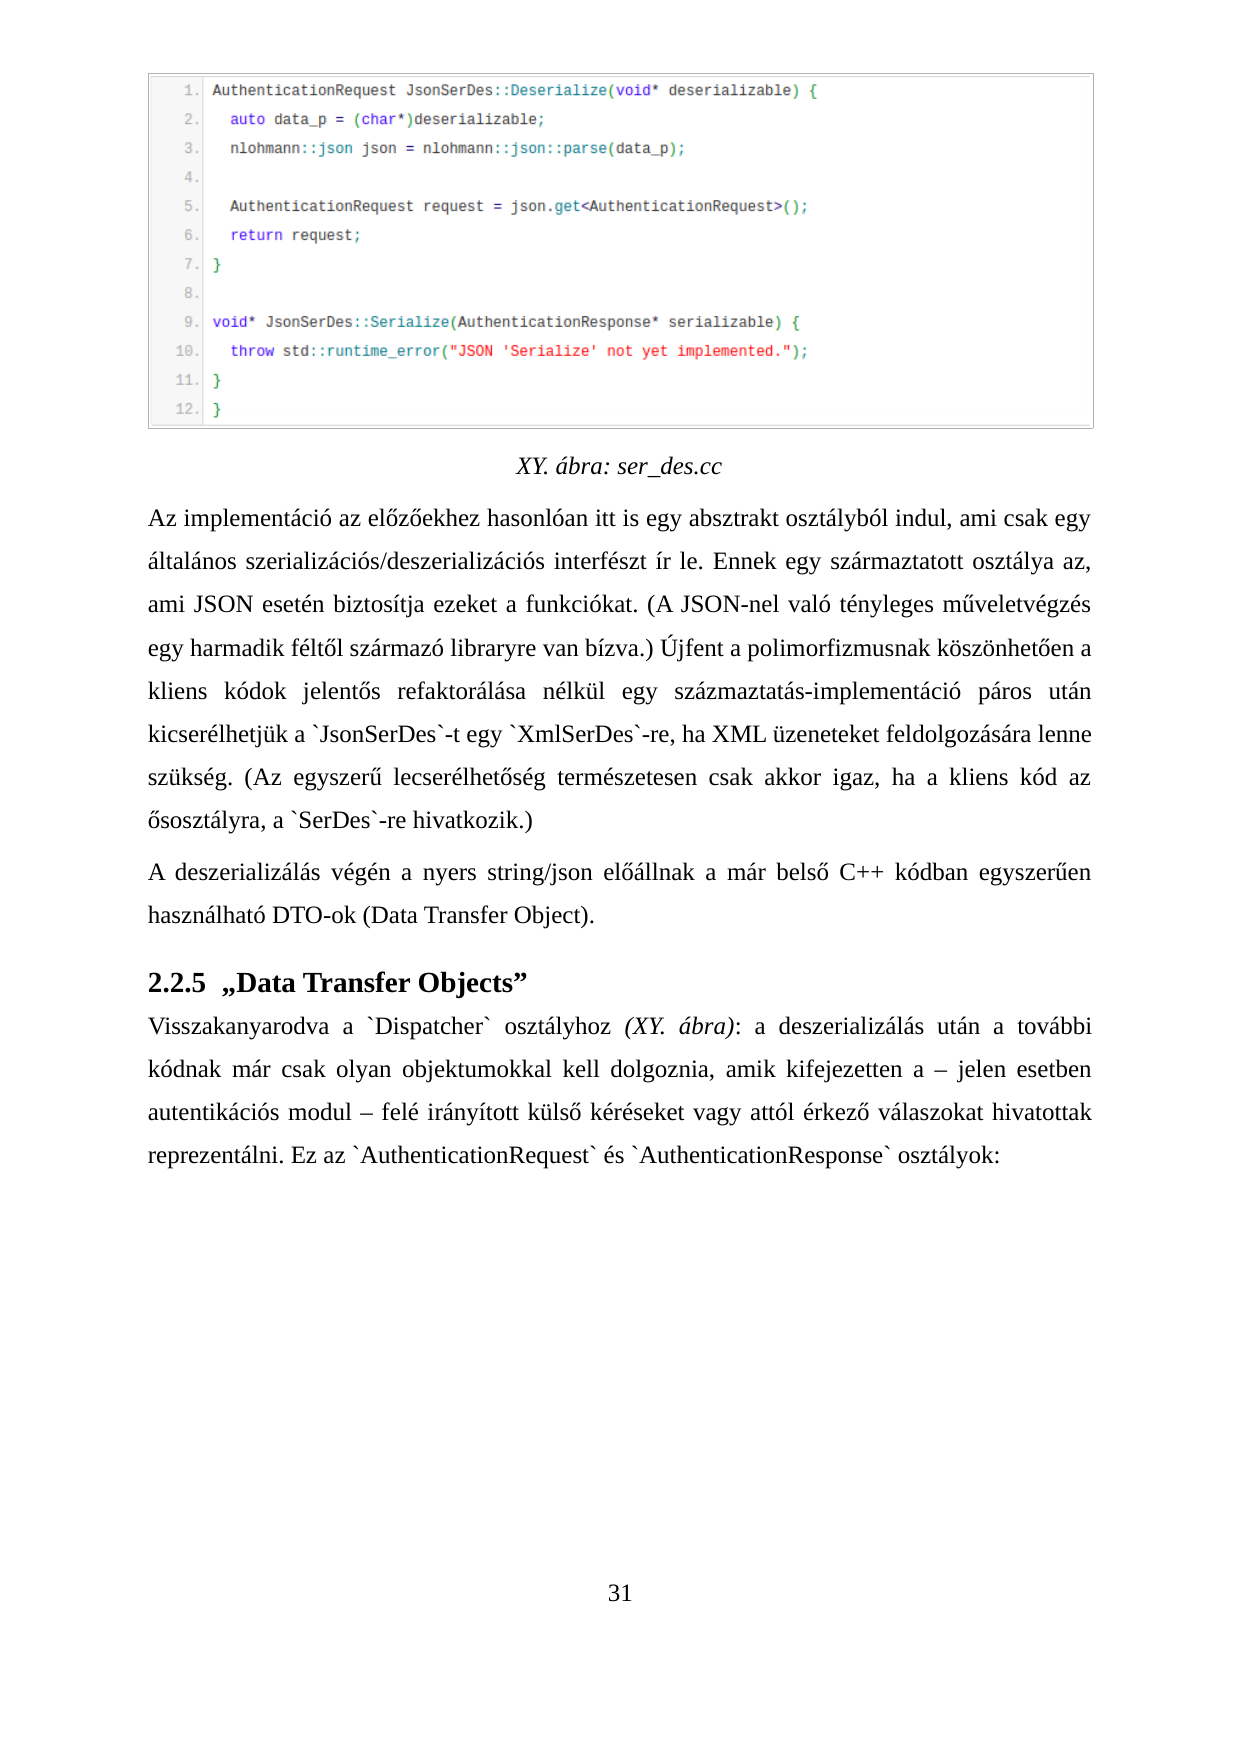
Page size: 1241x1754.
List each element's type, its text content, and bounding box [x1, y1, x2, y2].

picture [150, 76, 1090, 426]
text Visszakanyarodva a `Dispatcher` osztályhoz (XY. ábra): a deszerializálás után a további kódnak már csak olyan objektumokkal kell dolgoznia, amik kifejezetten a – jelen esetben autentikációs modul – felé irányított külső kéréseket vagy attól érkező válaszokat hivatottak reprezentálni. Ez az `AuthenticationRequest` és `AuthenticationResponse` osztályok: [148, 1011, 1093, 1169]
subtitle „Data Transfer Objects” [148, 965, 1093, 998]
text A deszerializálás végén a nyers string/json előállnak a már belső C++ kódban egyszerűen használható DTO-ok (Data Transfer Object). [148, 857, 1093, 929]
text XY. ábra: ser_des.cc [148, 429, 1093, 480]
text Az implementáció az előzőekhez hasonlóan itt is egy absztrakt osztályból indul, ami csak egy általános szerializációs/deszerializációs interfészt ír le. Ennek egy származtatott osztálya az, ami JSON esetén biztosítja ezeket a funkciókat. (A JSON-nel való tényleges műveletvégzés egy harmadik féltől származó libraryre van bízva.) Újfent a polimorfizmusnak köszönhetően a kliens kódok jelentős refaktorálása nélkül egy százmaztatás-implementáció páros után kicserélhetjük a `JsonSerDes`-t egy `XmlSerDes`-re, ha XML üzeneteket feldolgozására lenne szükség. (Az egyszerű lecserélhetőség természetesen csak akkor igaz, ha a kliens kód az ősosztályra, a `SerDes`-re hivatkozik.) [148, 503, 1093, 834]
text [149, 74, 1093, 428]
